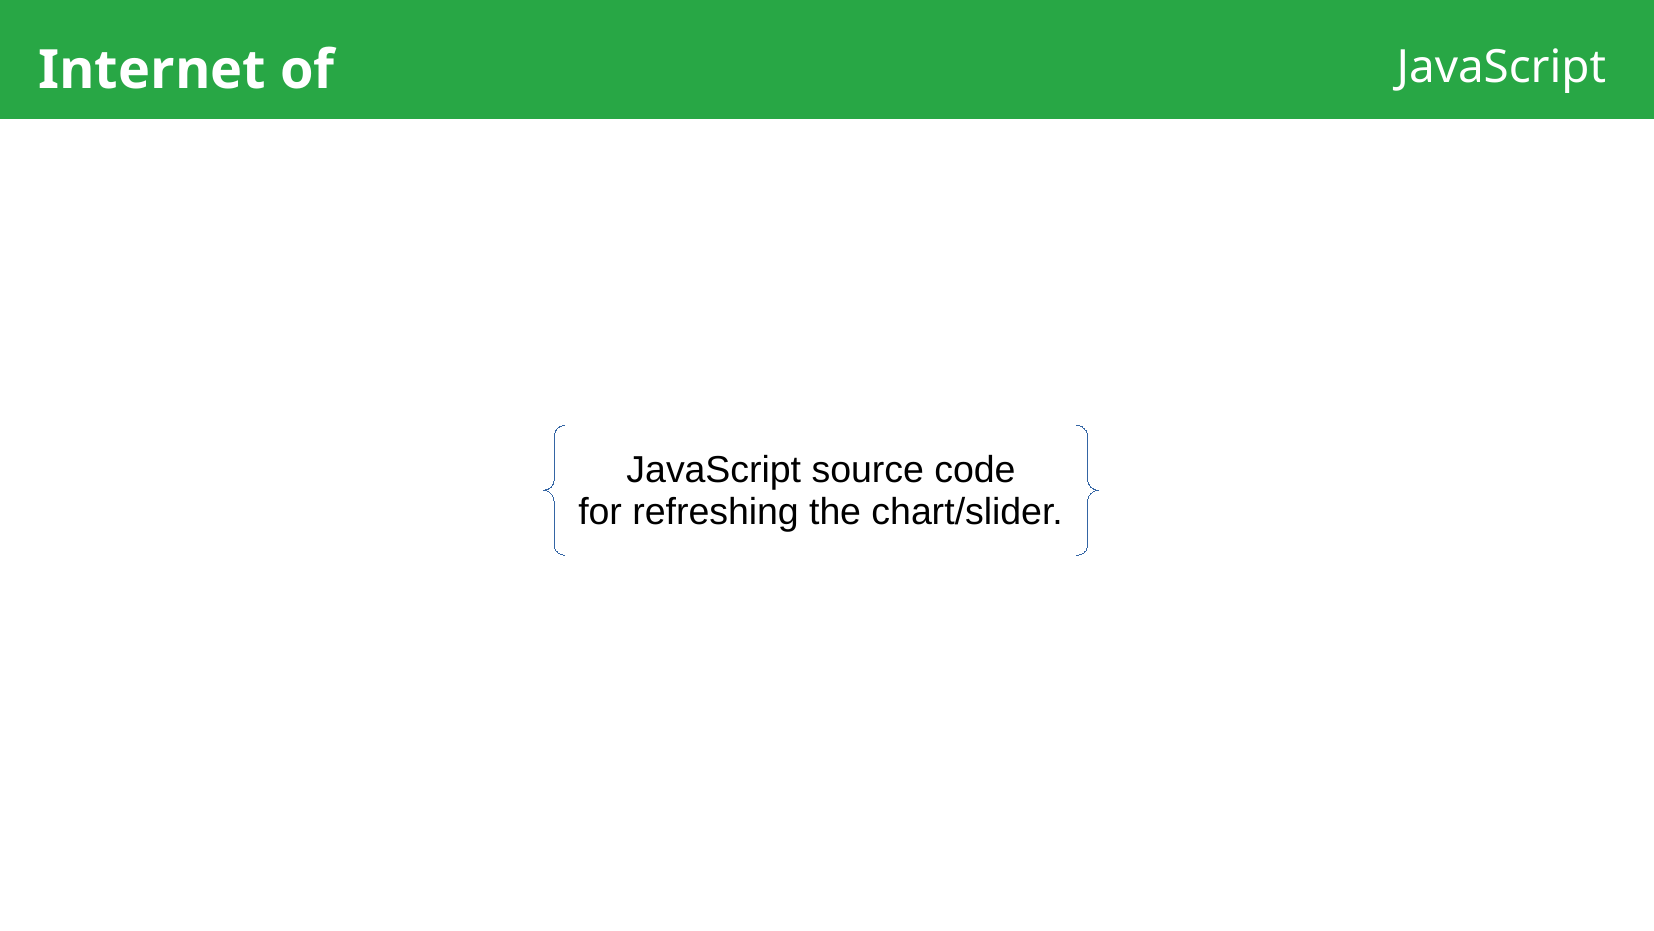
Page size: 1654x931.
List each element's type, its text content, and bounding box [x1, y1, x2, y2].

text_box JavaScript source code for refreshing the chart/slider. [543, 425, 565, 556]
text_box [0, 0, 1654, 119]
text_box JavaScript [1381, 25, 1654, 149]
text_box JavaScript source code for refreshing the chart/slider. [1076, 425, 1099, 556]
text_box Internet of Things [23, 23, 508, 102]
